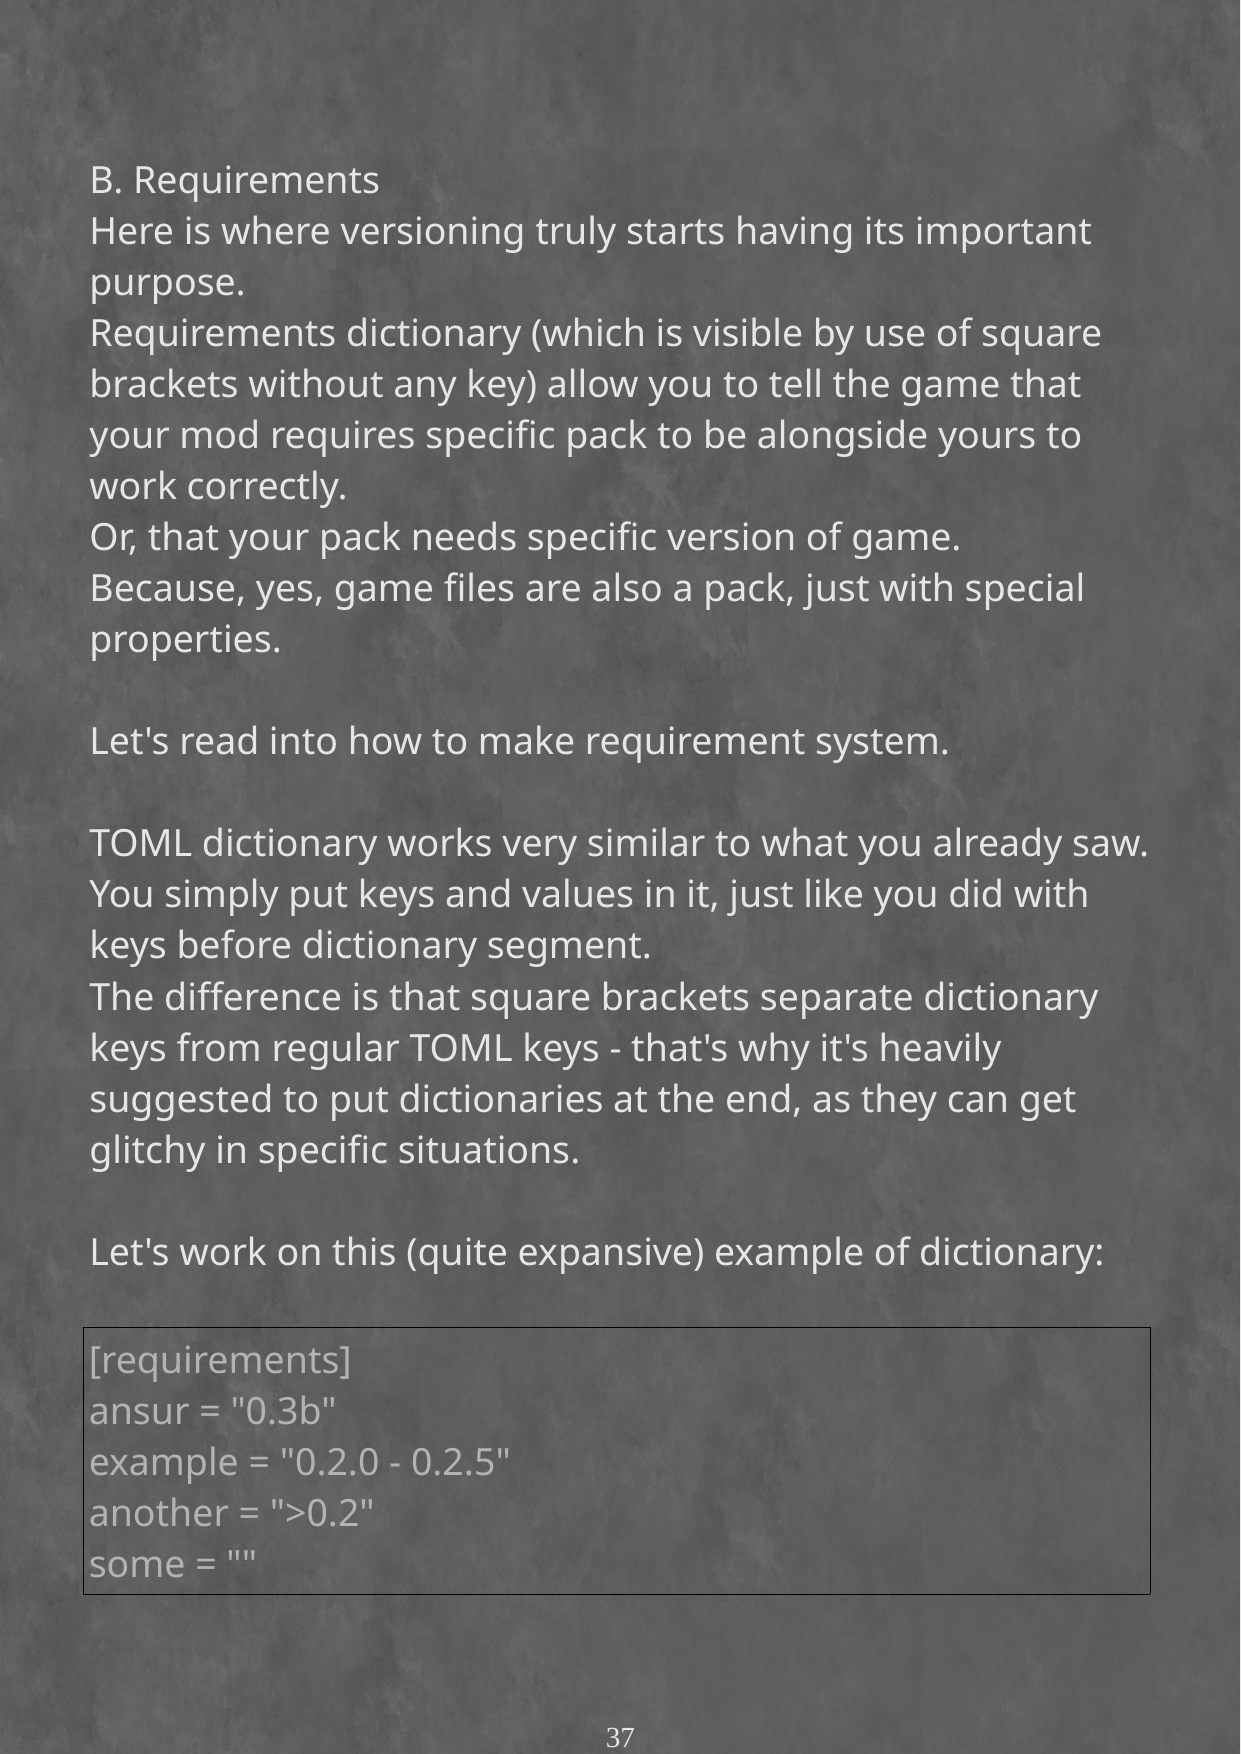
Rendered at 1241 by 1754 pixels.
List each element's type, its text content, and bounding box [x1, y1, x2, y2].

text The difference is that square brackets separate dictionary keys from regular TOML keys - that's why it's heavily suggested to put dictionaries at the end, as they can get glitchy in specific situations. [89, 970, 1151, 1174]
text B. Requirements [89, 153, 1151, 204]
text Here is where versioning truly starts having its important purpose. [89, 204, 1151, 306]
text Let's read into how to make requirement system. [89, 714, 1151, 766]
text Requirements dictionary (which is visible by use of square brackets without any key) allow you to tell the game that your mod requires specific pack to be alongside yours to work correctly. [89, 306, 1151, 510]
text TOML dictionary works very similar to what you already saw. You simply put keys and values in it, just like you did with keys before dictionary segment. [89, 817, 1151, 970]
text Or, that your pack needs specific version of game. [89, 510, 1151, 561]
table_header [requirements] ansur = "0.3b" example = "0.2.0 - 0.2.5" another = ">0.2" some = "" [84, 1328, 1150, 1594]
text Because, yes, game files are also a pack, just with special properties. [89, 561, 1151, 663]
picture [0, 0, 1241, 1754]
text Let's work on this (quite expansive) example of dictionary: [89, 1225, 1151, 1276]
